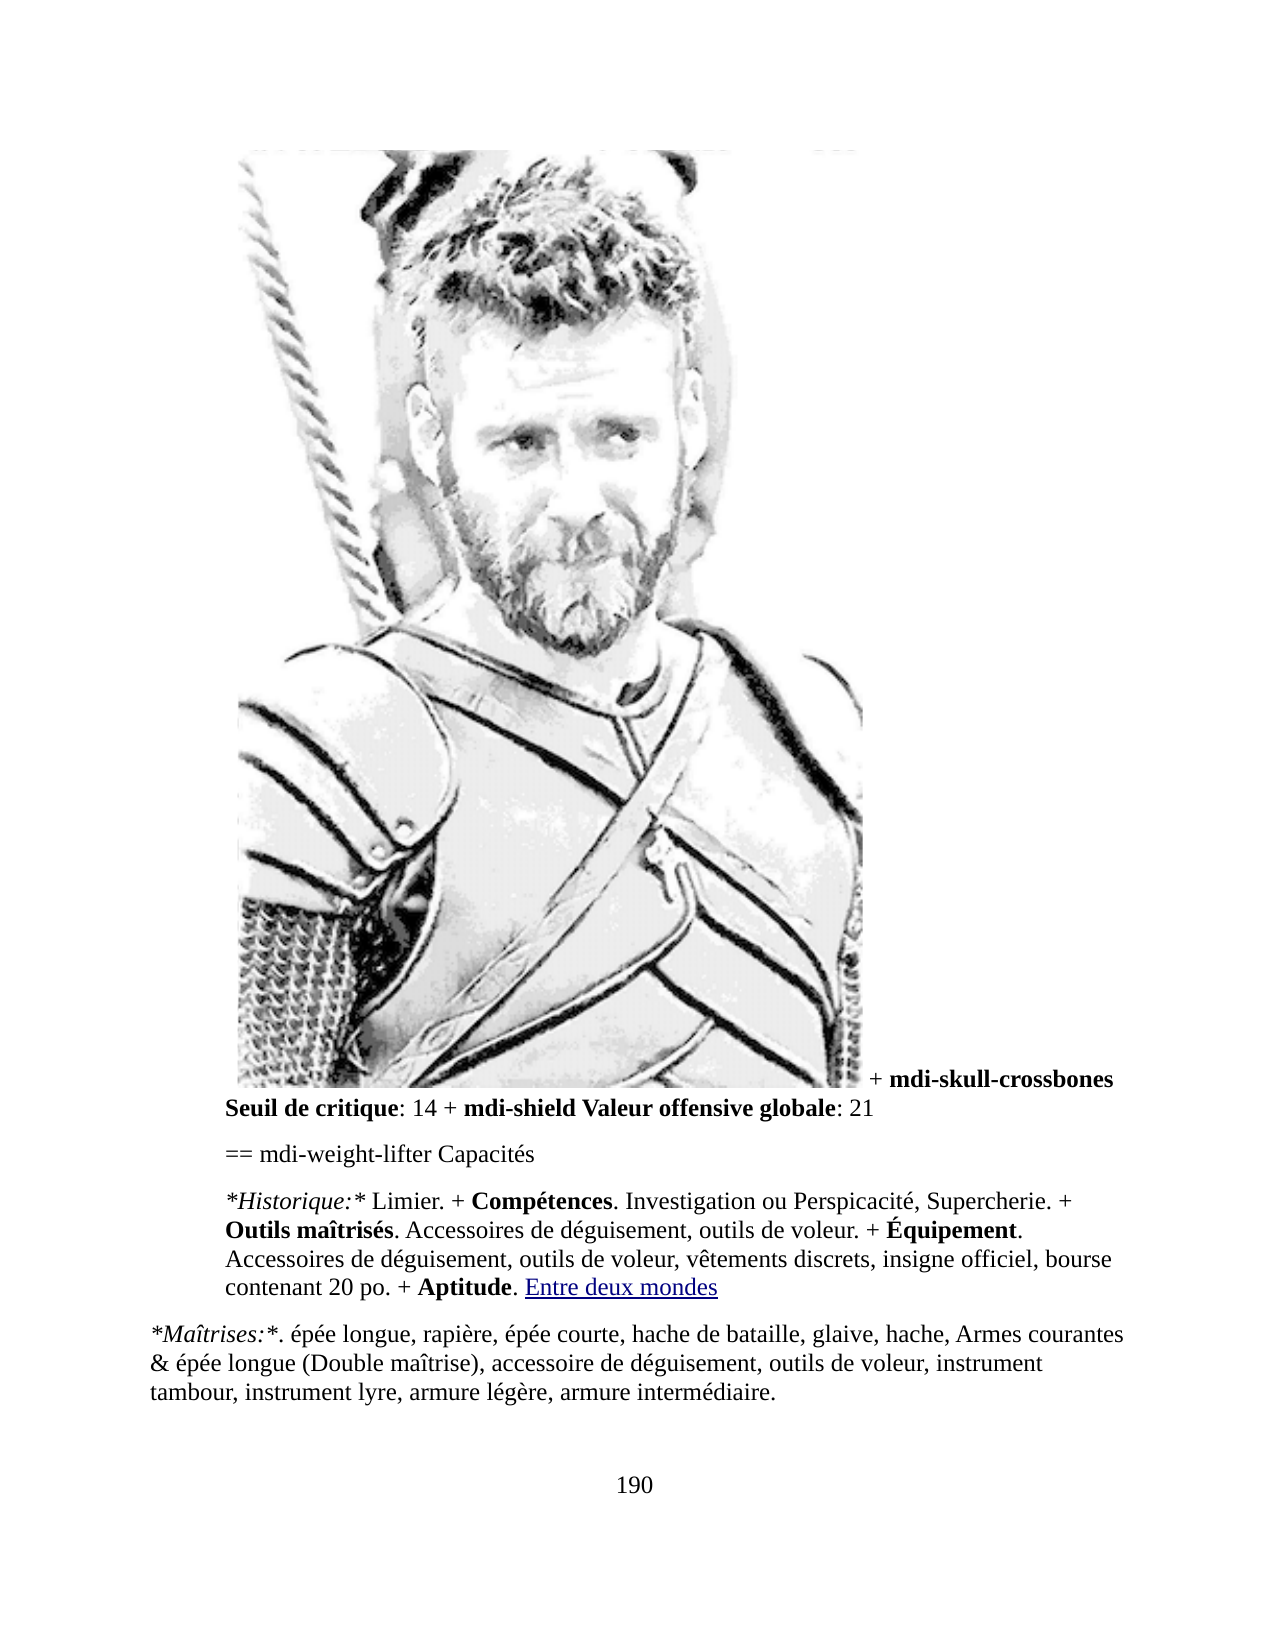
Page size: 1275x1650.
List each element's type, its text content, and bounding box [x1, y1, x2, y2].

text *Maîtrises:*. épée longue, rapière, épée courte, hache de bataille, glaive, hache, Armes courantes & épée longue (Double maîtrise), accessoire de déguisement, outils de voleur, instrument tambour, instrument lyre, armure légère, armure intermédiaire. [150, 1319, 1125, 1405]
list + mdi-skull-crossbones Seuil de critique: 14 + mdi-shield Valeur offensive globale: 21 [187, 1061, 1125, 1122]
picture [237, 150, 863, 1088]
list *Historique:* Limier. + Compétences. Investigation ou Perspicacité, Supercherie. + Outils maîtrisés. Accessoires de déguisement, outils de voleur. + Équipement. Accessoires de déguisement, outils de voleur, vêtements discrets, insigne officiel, bourse contenant 20 po. + Aptitude. Entre deux mondes [187, 1186, 1125, 1301]
list == mdi-weight-lifter Capacités [187, 1139, 1125, 1168]
